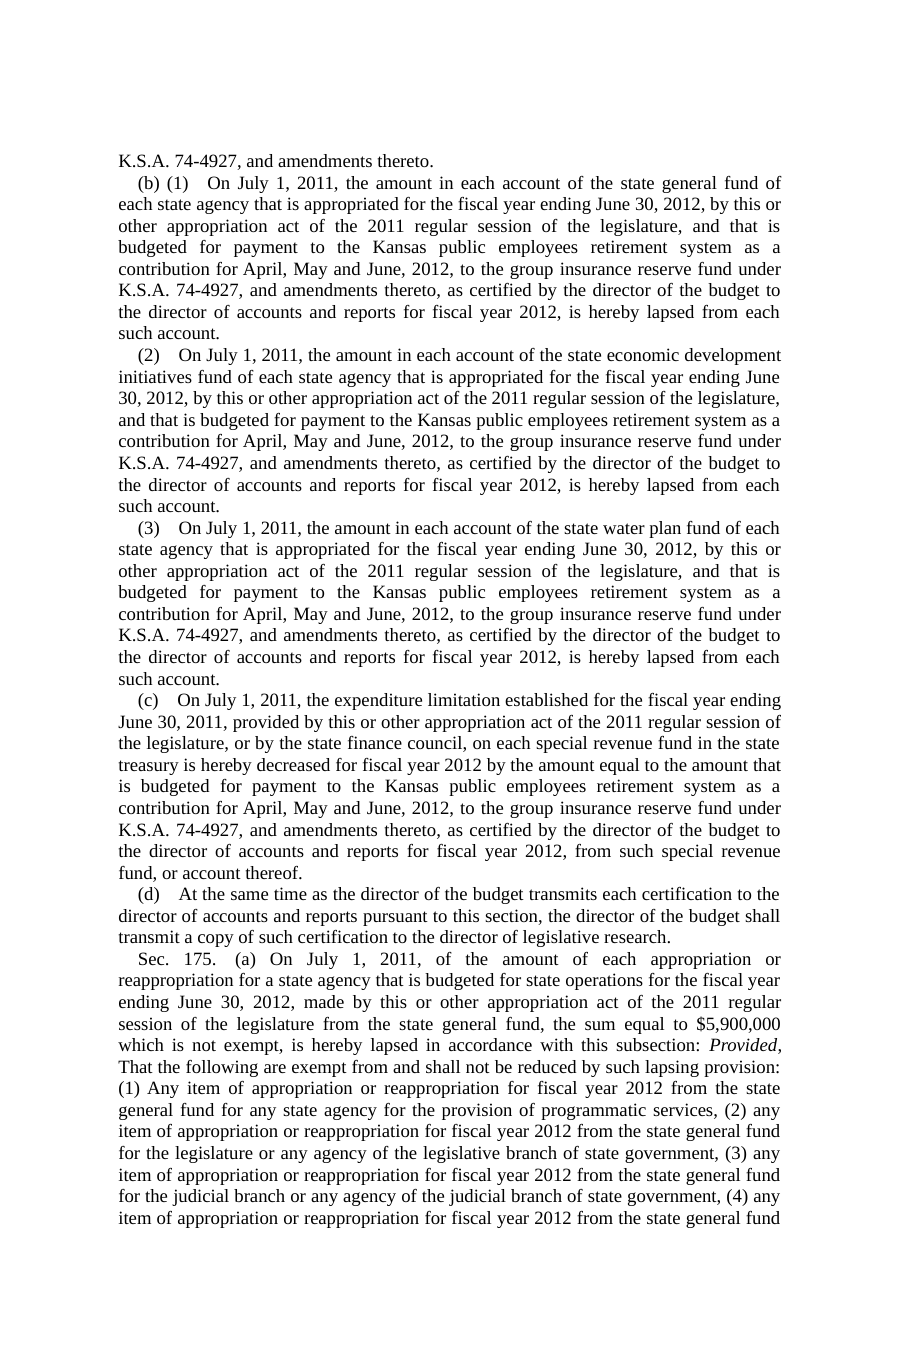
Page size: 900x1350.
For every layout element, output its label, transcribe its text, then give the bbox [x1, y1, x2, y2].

text (b) (1) On July 1, 2011, the amount in each account of the state general fund of each state agency that is appropriated for the fiscal year ending June 30, 2012, by this or other appropriation act of the 2011 regular session of the legislature, and that is budgeted for payment to the Kansas public employees retirement system as a contribution for April, May and June, 2012, to the group insurance reserve fund under K.S.A. 74-4927, and amendments thereto, as certified by the director of the budget to the director of accounts and reports for fiscal year 2012, is hereby lapsed from each such account. [118, 172, 782, 344]
text K.S.A. 74-4927, and amendments thereto. [118, 150, 782, 172]
text (3) On July 1, 2011, the amount in each account of the state water plan fund of each state agency that is appropriated for the fiscal year ending June 30, 2012, by this or other appropriation act of the 2011 regular session of the legislature, and that is budgeted for payment to the Kansas public employees retirement system as a contribution for April, May and June, 2012, to the group insurance reserve fund under K.S.A. 74-4927, and amendments thereto, as certified by the director of the budget to the director of accounts and reports for fiscal year 2012, is hereby lapsed from each such account. [118, 517, 782, 689]
text (2) On July 1, 2011, the amount in each account of the state economic development initiatives fund of each state agency that is appropriated for the fiscal year ending June 30, 2012, by this or other appropriation act of the 2011 regular session of the legislature, and that is budgeted for payment to the Kansas public employees retirement system as a contribution for April, May and June, 2012, to the group insurance reserve fund under K.S.A. 74-4927, and amendments thereto, as certified by the director of the budget to the director of accounts and reports for fiscal year 2012, is hereby lapsed from each such account. [118, 344, 782, 517]
text (d) At the same time as the director of the budget transmits each certification to the director of accounts and reports pursuant to this section, the director of the budget shall transmit a copy of such certification to the director of legislative research. [118, 883, 782, 948]
text Sec. 175. (a) On July 1, 2011, of the amount of each appropriation or reappropriation for a state agency that is budgeted for state operations for the fiscal year ending June 30, 2012, made by this or other appropriation act of the 2011 regular session of the legislature from the state general fund, the sum equal to $5,900,000 which is not exempt, is hereby lapsed in accordance with this subsection: Provided, That the following are exempt from and shall not be reduced by such lapsing provision: (1) Any item of appropriation or reappropriation for fiscal year 2012 from the state general fund for any state agency for the provision of programmatic services, (2) any item of appropriation or reappropriation for fiscal year 2012 from the state general fund for the legislature or any agency of the legislative branch of state government, (3) any item of appropriation or reappropriation for fiscal year 2012 from the state general fund for the judicial branch or any agency of the judicial branch of state government, (4) any item of appropriation or reappropriation for fiscal year 2012 from the state general fund [118, 948, 782, 1228]
text (c) On July 1, 2011, the expenditure limitation established for the fiscal year ending June 30, 2011, provided by this or other appropriation act of the 2011 regular session of the legislature, or by the state finance council, on each special revenue fund in the state treasury is hereby decreased for fiscal year 2012 by the amount equal to the amount that is budgeted for payment to the Kansas public employees retirement system as a contribution for April, May and June, 2012, to the group insurance reserve fund under K.S.A. 74-4927, and amendments thereto, as certified by the director of the budget to the director of accounts and reports for fiscal year 2012, from such special revenue fund, or account thereof. [118, 689, 782, 883]
